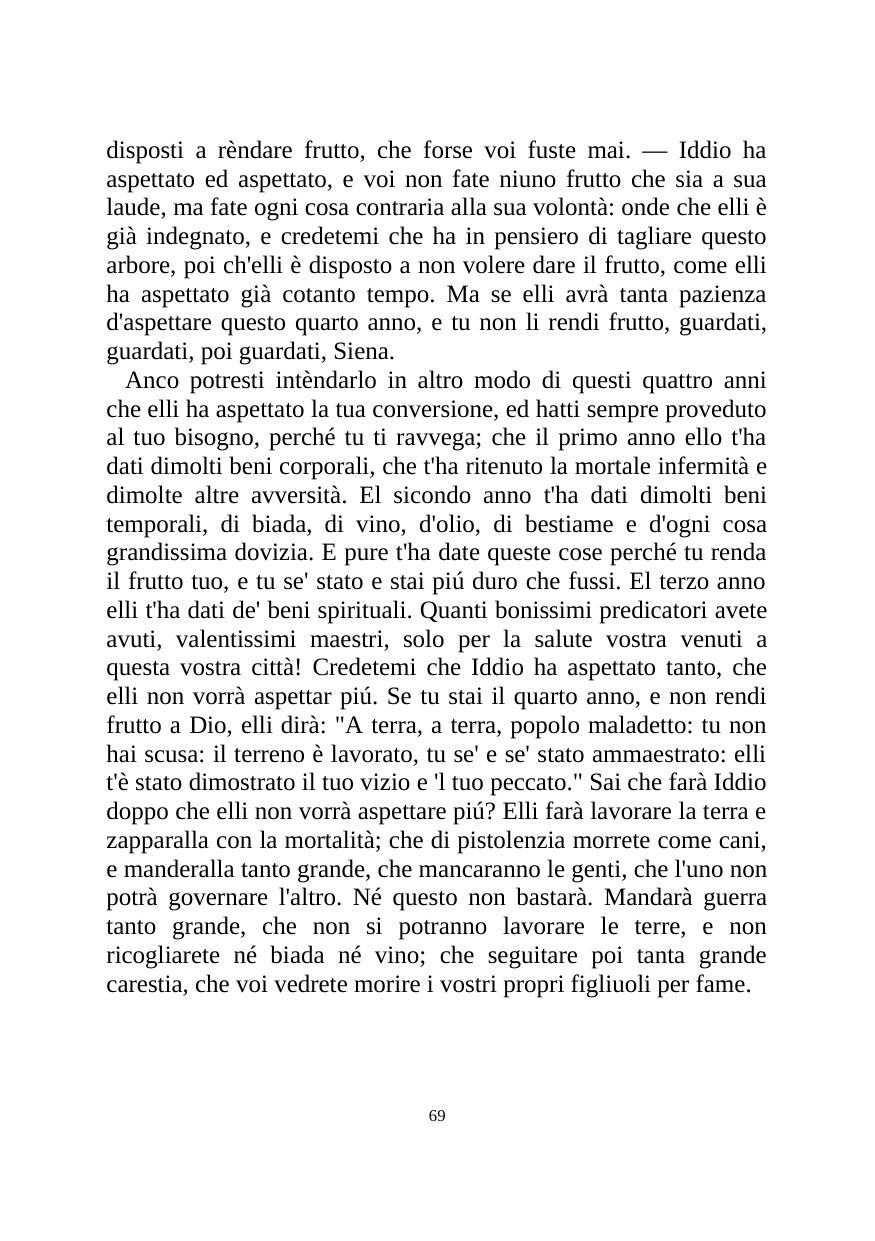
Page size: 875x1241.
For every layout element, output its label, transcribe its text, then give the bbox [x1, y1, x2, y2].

text Anco potresti intèndarlo in altro modo di questi quattro anni che elli ha aspettato la tua conversione, ed hatti sempre proveduto al tuo bisogno, perché tu ti ravvega; che il primo anno ello t'ha dati dimolti beni corporali, che t'ha ritenuto la mortale infermità e dimolte altre avversità. El sicondo anno t'ha dati dimolti beni temporali, di biada, di vino, d'olio, di bestiame e d'ogni cosa grandissima dovizia. E pure t'ha date queste cose perché tu renda il frutto tuo, e tu se' stato e stai piú duro che fussi. El terzo anno elli t'ha dati de' beni spirituali. Quanti bonissimi predicatori avete avuti, valentissimi maestri, solo per la salute vostra venuti a questa vostra città! Credetemi che Iddio ha aspettato tanto, che elli non vorrà aspettar piú. Se tu stai il quarto anno, e non rendi frutto a Dio, elli dirà: "A terra, a terra, popolo maladetto: tu non hai scusa: il terreno è lavorato, tu se' e se' stato ammaestrato: elli t'è stato dimostrato il tuo vizio e 'l tuo peccato." Sai che farà Iddio doppo che elli non vorrà aspettare piú? Elli farà lavorare la terra e zapparalla con la mortalità; che di pistolenzia morrete come cani, e manderalla tanto grande, che mancaranno le genti, che l'uno non potrà governare l'altro. Né questo non bastarà. Mandarà guerra tanto grande, che non si potranno lavorare le terre, e non ricogliarete né biada né vino; che seguitare poi tanta grande carestia, che voi vedrete morire i vostri propri figliuoli per fame. [106, 365, 768, 997]
text disposti a rèndare frutto, che forse voi fuste mai. — Iddio ha aspettato ed aspettato, e voi non fate niuno frutto che sia a sua laude, ma fate ogni cosa contraria alla sua volontà: onde che elli è già indegnato, e credetemi che ha in pensiero di tagliare questo arbore, poi ch'elli è disposto a non volere dare il frutto, come elli ha aspettato già cotanto tempo. Ma se elli avrà tanta pazienza d'aspettare questo quarto anno, e tu non li rendi frutto, guardati, guardati, poi guardati, Siena. [106, 135, 768, 365]
